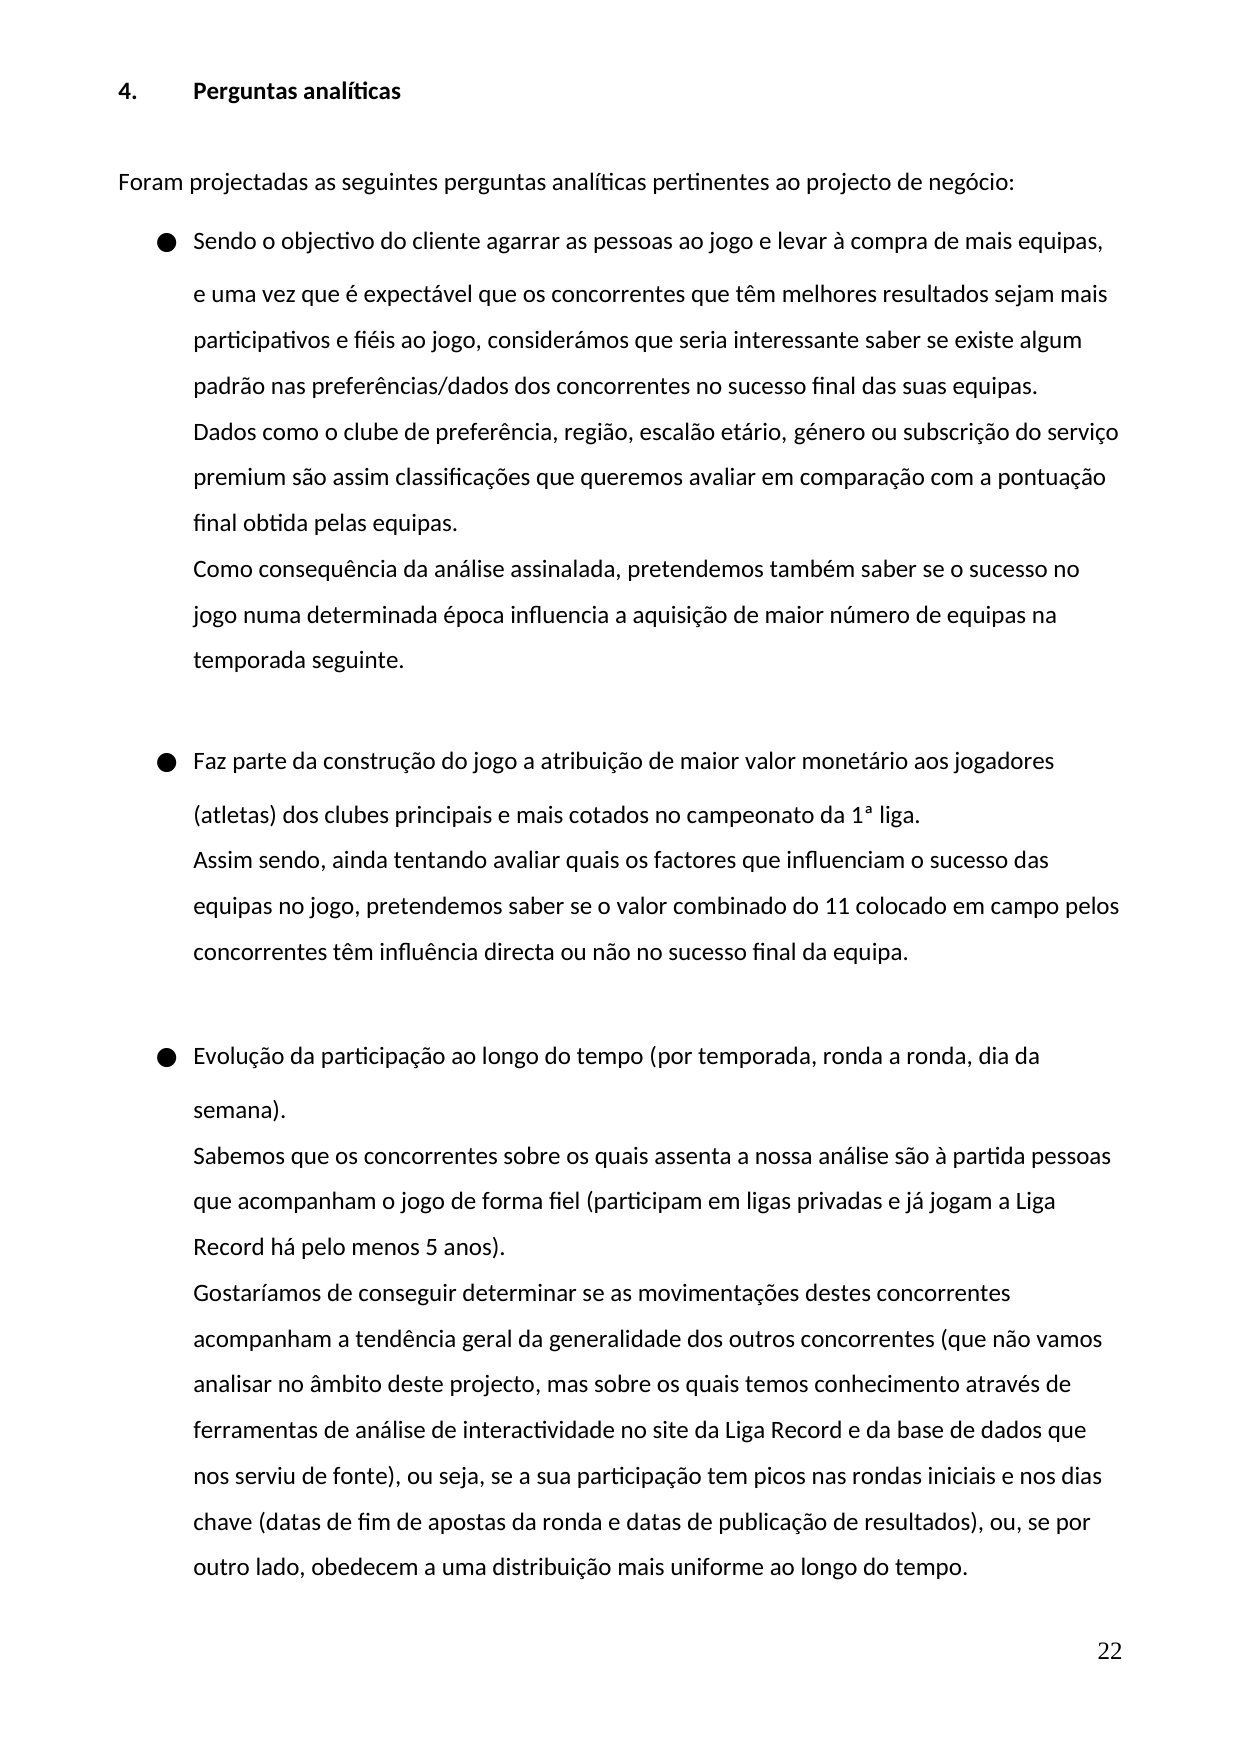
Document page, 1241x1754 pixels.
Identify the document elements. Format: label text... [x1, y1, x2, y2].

list Faz parte da construção do jogo a atribuição de maior valor monetário aos jogadores (atletas) dos clubes principais e mais cotados no campeonato da 1ª liga. Assim sendo, ainda tentando avaliar quais os factores que influenciam o sucesso das equipas no jogo, pretendemos saber se o valor combinado do 11 colocado em campo pelos concorrentes têm influência directa ou não no sucesso final da equipa. [156, 732, 1122, 967]
list Evolução da participação ao longo do tempo (por temporada, ronda a ronda, dia da semana). Sabemos que os concorrentes sobre os quais assenta a nossa análise são à partida pessoas que acompanham o jogo de forma fiel (participam em ligas privadas e já jogam a Liga Record há pelo menos 5 anos). Gostaríamos de conseguir determinar se as movimentações destes concorrentes acompanham a tendência geral da generalidade dos outros concorrentes (que não vamos analisar no âmbito deste projecto, mas sobre os quais temos conhecimento através de ferramentas de análise de interactividade no site da Liga Record e da base de dados que nos serviu de fonte), ou seja, se a sua participação tem picos nas rondas iniciais e nos dias chave (datas de fim de apostas da ronda e datas de publicação de resultados), ou, se por outro lado, obedecem a uma distribuição mais uniforme ao longo do tempo. [156, 1028, 1122, 1582]
text 4. Perguntas analíticas [118, 75, 1122, 106]
list Sendo o objectivo do cliente agarrar as pessoas ao jogo e levar à compra de mais equipas, e uma vez que é expectável que os concorrentes que têm melhores resultados sejam mais participativos e fiéis ao jogo, considerámos que seria interessante saber se existe algum padrão nas preferências/dados dos concorrentes no sucesso final das suas equipas. Dados como o clube de preferência, região, escalão etário, género ou subscrição do serviço premium são assim classificações que queremos avaliar em comparação com a pontuação final obtida pelas equipas. Como consequência da análise assinalada, pretendemos também saber se o sucesso no jogo numa determinada época influencia a aquisição de maior número de equipas na temporada seguinte. [156, 212, 1122, 718]
text Foram projectadas as seguintes perguntas analíticas pertinentes ao projecto de negócio: [118, 166, 1122, 197]
